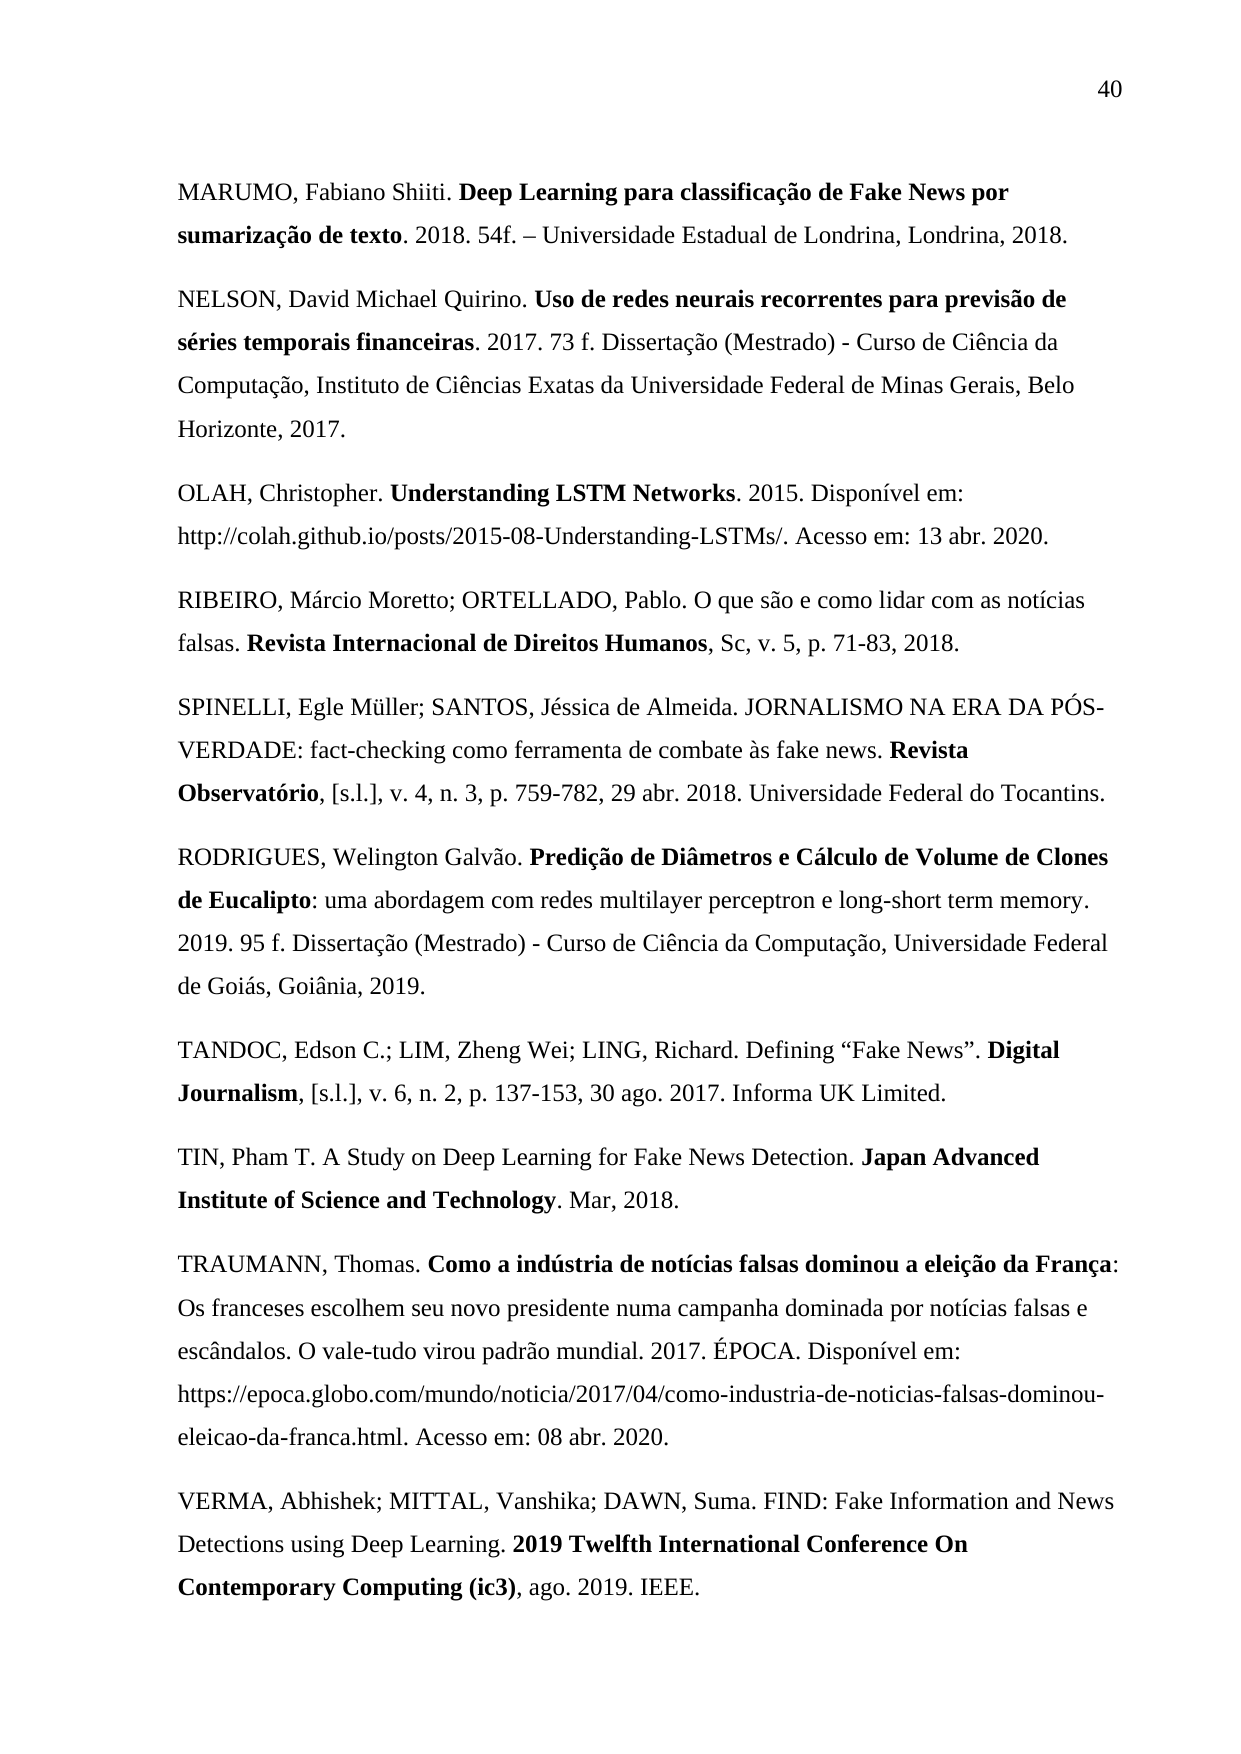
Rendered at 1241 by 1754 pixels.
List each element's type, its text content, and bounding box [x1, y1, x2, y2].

text RODRIGUES, Welington Galvão. Predição de Diâmetros e Cálculo de Volume de Clones de Eucalipto: uma abordagem com redes multilayer perceptron e long-short term memory. 2019. 95 f. Dissertação (Mestrado) - Curso de Ciência da Computação, Universidade Federal de Goiás, Goiânia, 2019. [177, 842, 1122, 1000]
text MARUMO, Fabiano Shiiti. Deep Learning para classificação de Fake News por sumarização de texto. 2018. 54f. – Universidade Estadual de Londrina, Londrina, 2018. [177, 177, 1122, 249]
text VERMA, Abhishek; MITTAL, Vanshika; DAWN, Suma. FIND: Fake Information and News Detections using Deep Learning. 2019 Twelfth International Conference On Contemporary Computing (ic3), ago. 2019. IEEE. [177, 1486, 1122, 1601]
text NELSON, David Michael Quirino. Uso de redes neurais recorrentes para previsão de séries temporais financeiras. 2017. 73 f. Dissertação (Mestrado) - Curso de Ciência da Computação, Instituto de Ciências Exatas da Universidade Federal de Minas Gerais, Belo Horizonte, 2017. [177, 284, 1122, 442]
text TANDOC, Edson C.; LIM, Zheng Wei; LING, Richard. Defining “Fake News”. Digital Journalism, [s.l.], v. 6, n. 2, p. 137-153, 30 ago. 2017. Informa UK Limited. [177, 1035, 1122, 1107]
text TRAUMANN, Thomas. Como a indústria de notícias falsas dominou a eleição da França: Os franceses escolhem seu novo presidente numa campanha dominada por notícias falsas e escândalos. O vale-tudo virou padrão mundial. 2017. ÉPOCA. Disponível em: https://epoca.globo.com/mundo/noticia/2017/04/como-industria-de-noticias-falsas-dominou-eleicao-da-franca.html. Acesso em: 08 abr. 2020. [177, 1249, 1122, 1451]
text SPINELLI, Egle Müller; SANTOS, Jéssica de Almeida. JORNALISMO NA ERA DA PÓS-VERDADE: fact-checking como ferramenta de combate às fake news. Revista Observatório, [s.l.], v. 4, n. 3, p. 759-782, 29 abr. 2018. Universidade Federal do Tocantins. [177, 692, 1122, 807]
text OLAH, Christopher. Understanding LSTM Networks. 2015. Disponível em: http://colah.github.io/posts/2015-08-Understanding-LSTMs/. Acesso em: 13 abr. 2020. [177, 478, 1122, 549]
text TIN, Pham T. A Study on Deep Learning for Fake News Detection. Japan Advanced Institute of Science and Technology. Mar, 2018. [177, 1142, 1122, 1214]
text RIBEIRO, Márcio Moretto; ORTELLADO, Pablo. O que são e como lidar com as notícias falsas. Revista Internacional de Direitos Humanos, Sc, v. 5, p. 71-83, 2018. [177, 585, 1122, 657]
